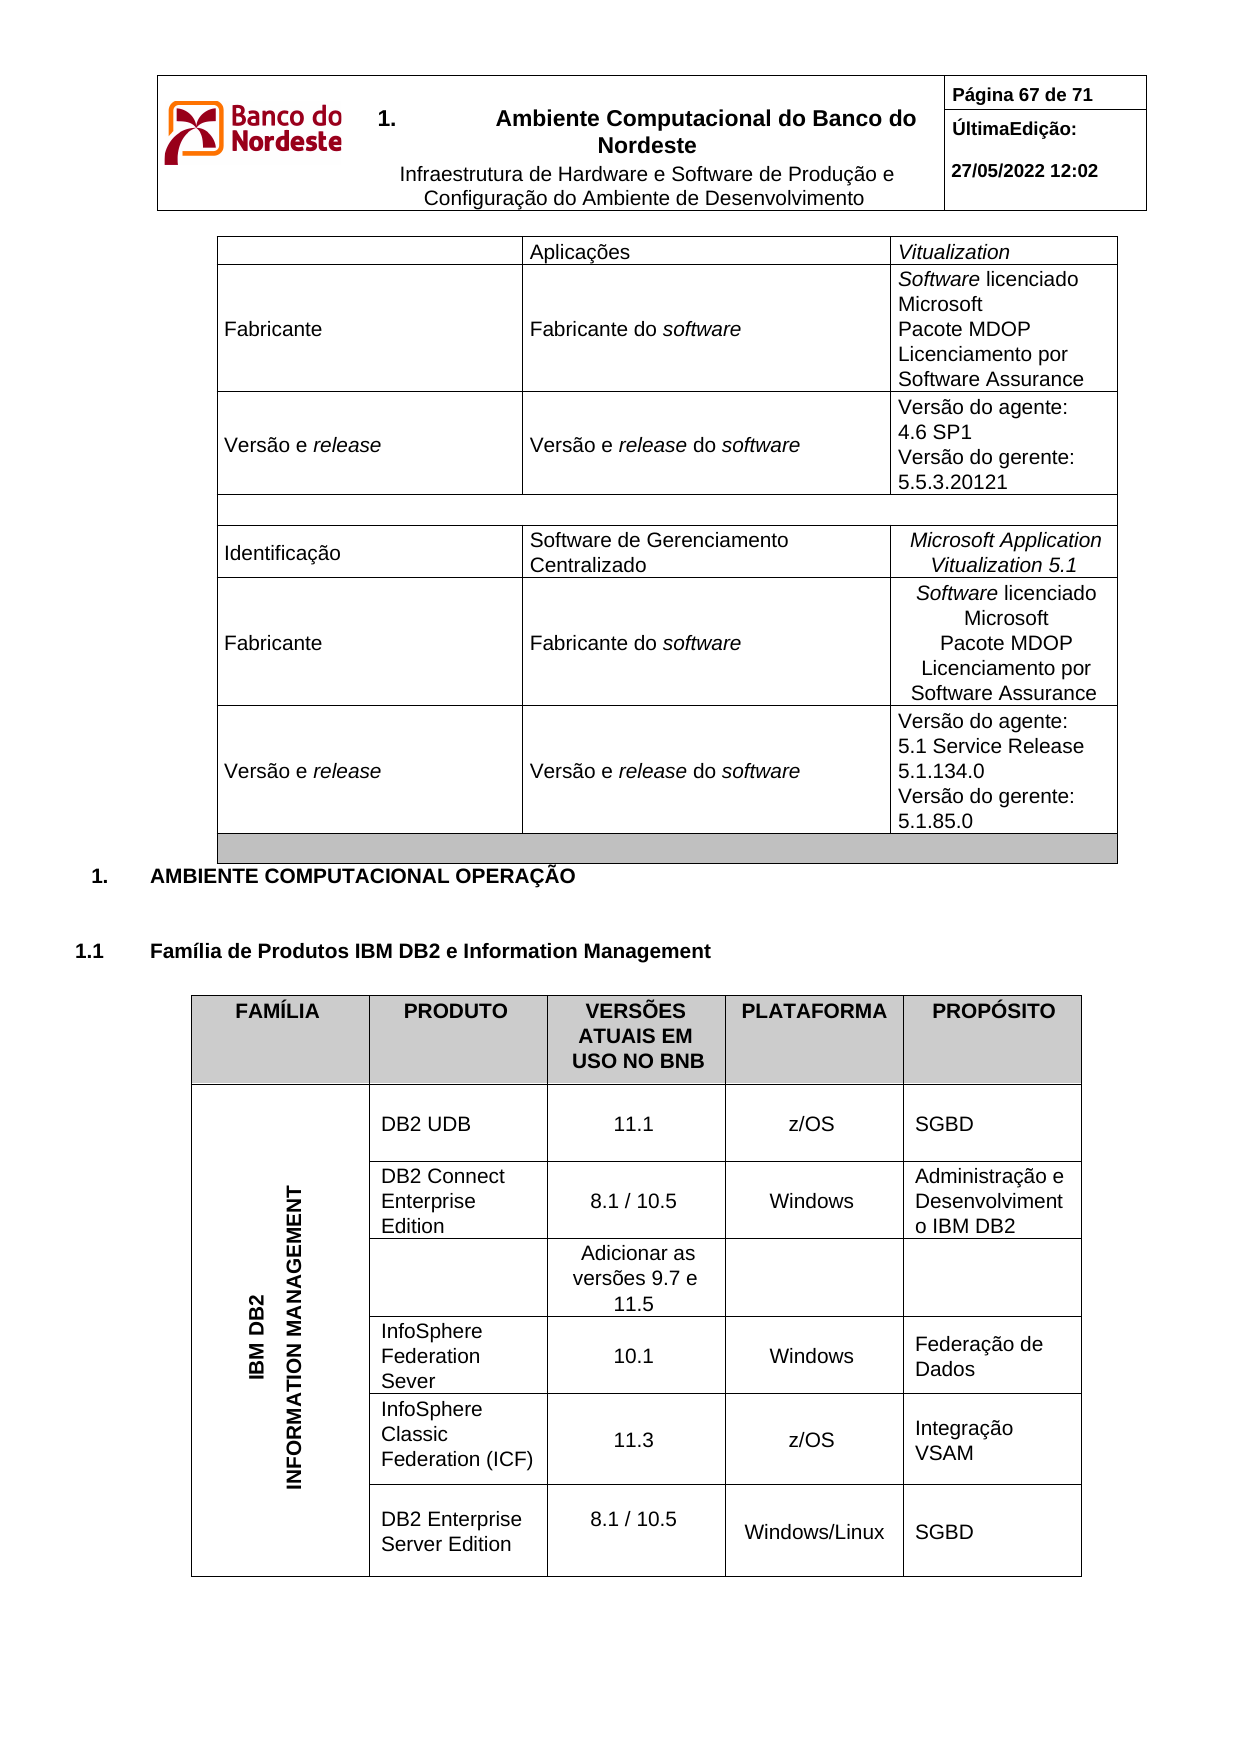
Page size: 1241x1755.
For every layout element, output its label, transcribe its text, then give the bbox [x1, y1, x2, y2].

table_cell Aplicações [523, 237, 890, 264]
table_cell 8.1 / 10.5 [548, 1162, 725, 1238]
table_cell Software licenciado Microsoft Pacote MDOP Licenciamento por Software Assurance [891, 265, 1117, 391]
table_cell [726, 1239, 903, 1316]
table_cell Identificação [218, 526, 522, 577]
table_cell Microsoft Application Vitualization 5.1 [891, 526, 1117, 577]
table_cell DB2 Connect Enterprise Edition [370, 1162, 547, 1238]
table_cell Federação de Dados [904, 1317, 1081, 1393]
table_cell 8.1 / 10.5 [548, 1485, 725, 1576]
table_cell Versão do agente: 5.1 Service Release 5.1.134.0 Versão do gerente: 5.1.85.0 [891, 706, 1117, 832]
table_cell Fabricante [218, 578, 522, 705]
table_cell [370, 1239, 547, 1316]
table_header FAMÍLIA [192, 996, 369, 1083]
table_cell [891, 495, 1117, 524]
table_cell DB2 UDB [370, 1085, 547, 1161]
table_cell DB2 Enterprise Server Edition [370, 1485, 547, 1576]
table_cell Versão e release do software [523, 392, 890, 494]
list Família de Produtos IBM DB2 e Information Management [75, 939, 1090, 963]
table_cell Fabricante do software [523, 578, 890, 705]
table_cell [904, 1239, 1081, 1316]
table_cell [192, 1085, 369, 1576]
list AMBIENTE COMPUTACIONAL OPERAÇÃO [91, 864, 1090, 888]
table_cell [218, 834, 891, 863]
table_cell [218, 495, 891, 524]
table_cell SGBD [904, 1085, 1081, 1161]
table_cell 10.1 [548, 1317, 725, 1393]
table_cell Administração e Desenvolviment o IBM DB2 [904, 1162, 1081, 1238]
table_header PLATAFORMA [726, 996, 903, 1083]
table_cell Versão e release [218, 392, 522, 494]
table_cell 11.3 [548, 1394, 725, 1484]
table_cell Windows/Linux [726, 1485, 903, 1576]
table_header VERSÕES ATUAIS EM USO NO BNB [548, 996, 725, 1083]
table_cell Fabricante [218, 265, 522, 391]
table_header PRODUTO [370, 996, 547, 1083]
table_cell [891, 834, 1117, 863]
table_cell Versão e release do software [523, 706, 890, 832]
table_header PROPÓSITO [904, 996, 1081, 1083]
table_cell SGBD [904, 1485, 1081, 1576]
table_cell Windows [726, 1317, 903, 1393]
table_cell Versão e release [218, 706, 522, 832]
table_cell [218, 237, 522, 264]
table_cell Software licenciado Microsoft Pacote MDOP Licenciamento por Software Assurance [891, 578, 1117, 705]
table_cell 11.1 [548, 1085, 725, 1161]
table_cell Versão do agente: 4.6 SP1 Versão do gerente: 5.5.3.20121 [891, 392, 1117, 494]
table_cell z/OS [726, 1394, 903, 1484]
table_cell Windows [726, 1162, 903, 1238]
table_cell z/OS [726, 1085, 903, 1161]
table_cell InfoSphere Federation Sever [370, 1317, 547, 1393]
table_cell Vitualization [891, 237, 1117, 264]
table_cell InfoSphere Classic Federation (ICF) [370, 1394, 547, 1484]
table_cell Software de Gerenciamento Centralizado [523, 526, 890, 577]
table_cell Fabricante do software [523, 265, 890, 391]
table_cell Adicionar as versões 9.7 e 11.5 [548, 1239, 725, 1316]
table_cell Integração VSAM [904, 1394, 1081, 1484]
